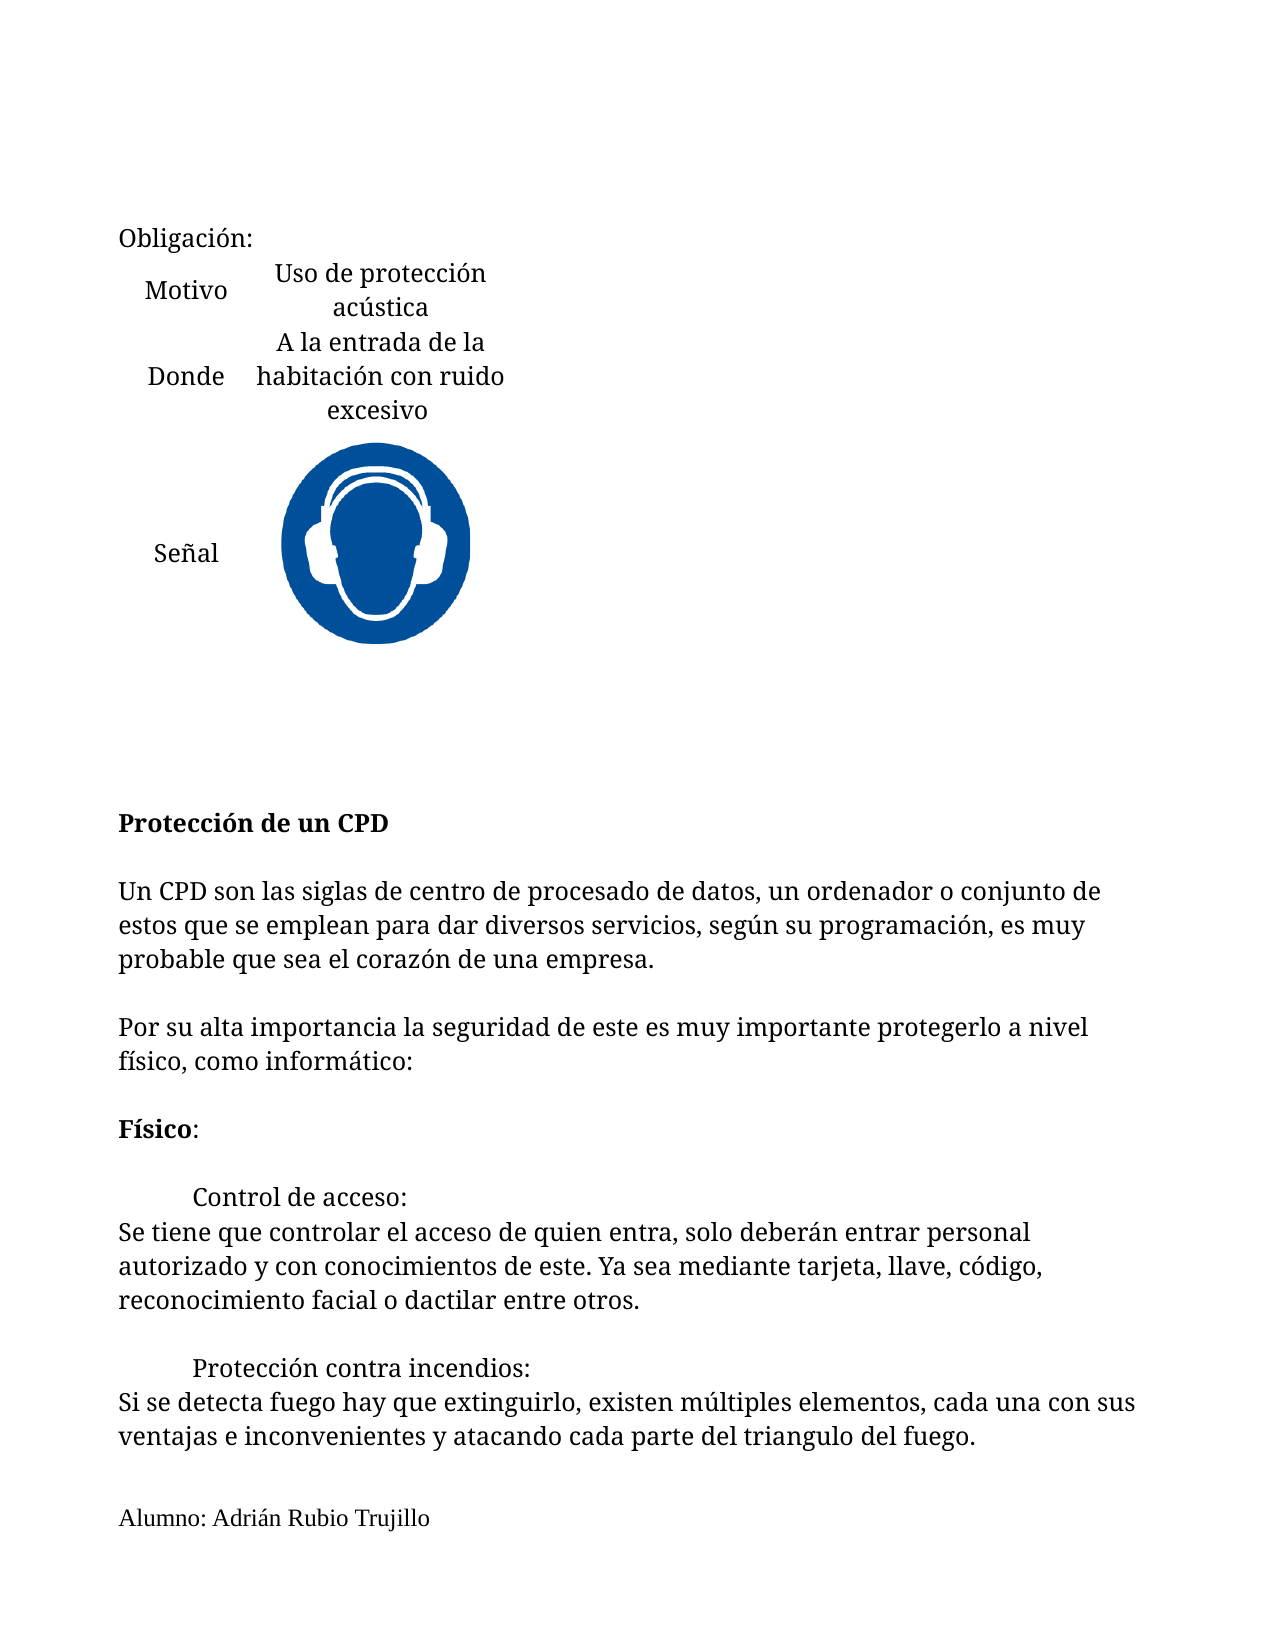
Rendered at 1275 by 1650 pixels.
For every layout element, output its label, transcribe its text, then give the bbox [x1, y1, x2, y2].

text Protección de un CPD [118, 805, 1157, 839]
text Protección contra incendios: [118, 1350, 1157, 1384]
table_cell [507, 427, 756, 678]
picture [281, 442, 471, 644]
text Se tiene que controlar el acceso de quien entra, solo deberán entrar personal autorizado y con conocimientos de este. Ya sea mediante tarjeta, llave, código, reconocimiento facial o dactilar entre otros. [118, 1214, 1157, 1316]
text Físico: [118, 1112, 1157, 1146]
table_cell Señal [118, 427, 254, 678]
text Si se detecta fuego hay que extinguirlo, existen múltiples elementos, cada una con sus ventajas e inconvenientes y atacando cada parte del triangulo del fuego. [118, 1384, 1157, 1453]
table_cell [254, 427, 507, 678]
table_cell A la entrada de la habitación con ruido excesivo [254, 325, 507, 427]
text Control de acceso: [118, 1180, 1157, 1214]
table_header [507, 254, 756, 325]
table_cell Donde [118, 325, 254, 427]
table_header Motivo [118, 254, 254, 325]
table_header [756, 254, 1068, 325]
text Por su alta importancia la seguridad de este es muy importante protegerlo a nivel físico, como informático: [118, 1010, 1157, 1078]
table_cell [756, 325, 1068, 427]
text Obligación: [118, 220, 1157, 254]
table_cell [507, 325, 756, 427]
table_cell [756, 427, 1068, 678]
text Un CPD son las siglas de centro de procesado de datos, un ordenador o conjunto de estos que se emplean para dar diversos servicios, según su programación, es muy probable que sea el corazón de una empresa. [118, 873, 1157, 976]
table_header Uso de protección acústica [254, 254, 507, 325]
